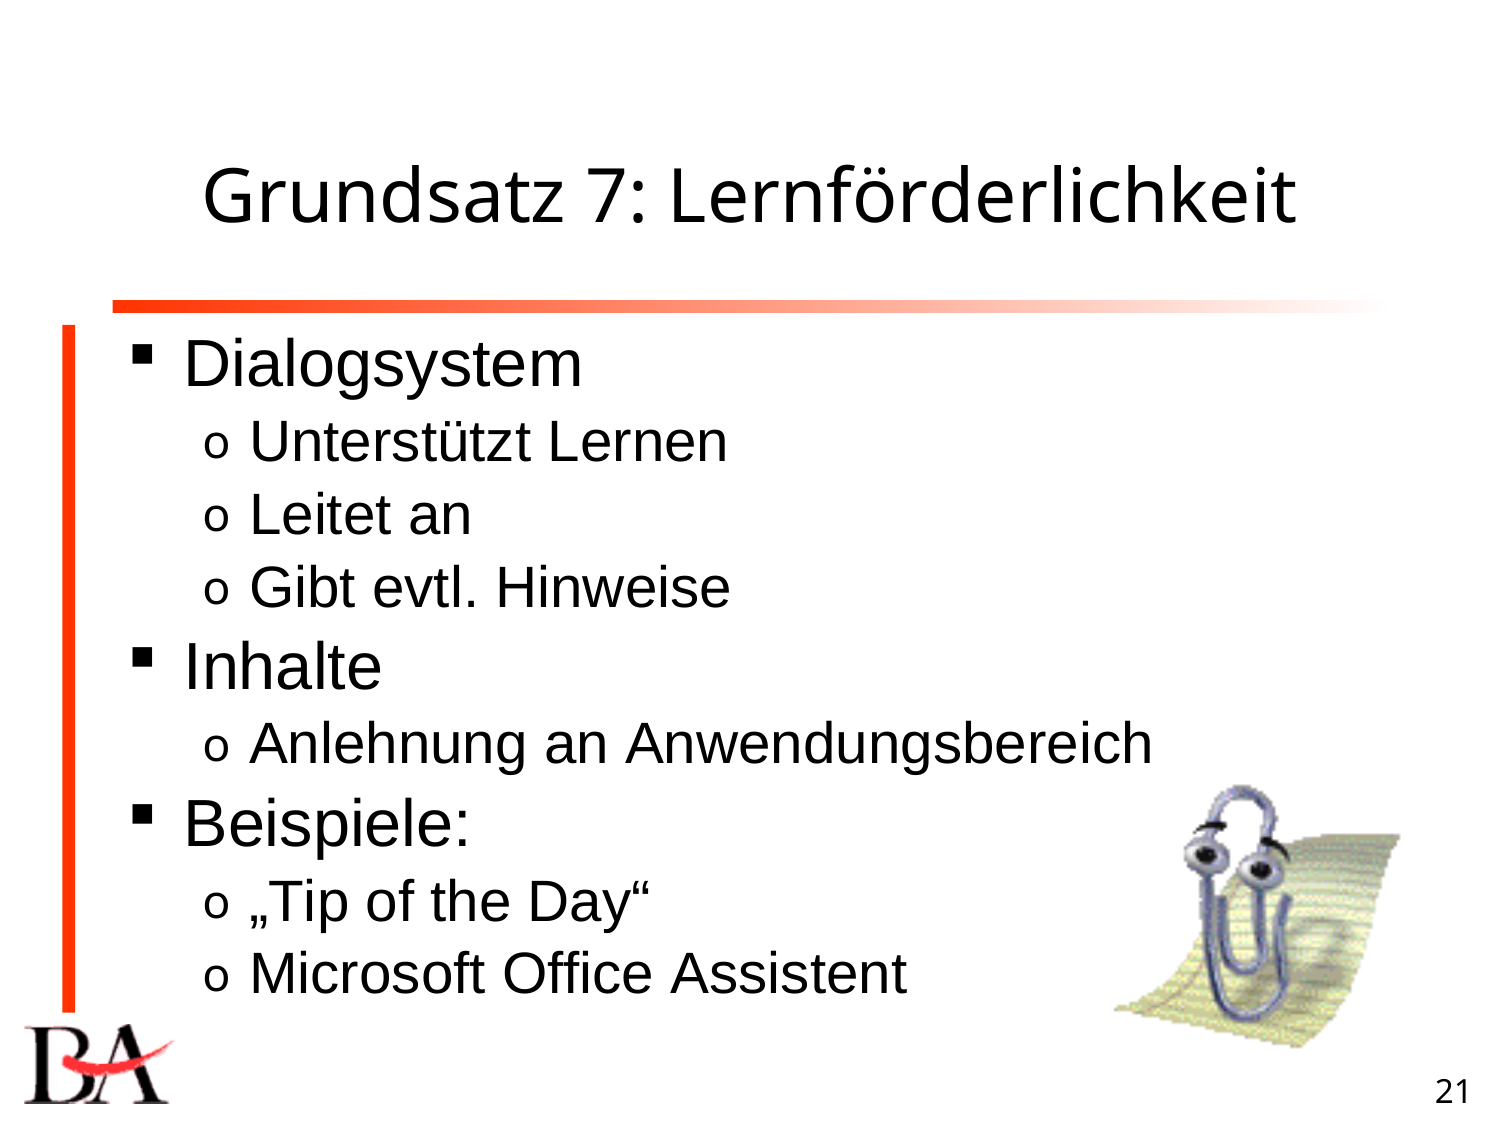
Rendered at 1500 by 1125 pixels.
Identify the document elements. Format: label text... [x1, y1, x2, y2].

picture [24, 1024, 175, 1104]
chart [1100, 774, 1413, 1064]
title Grundsatz 7: Lernförderlichkeit [112, 80, 1388, 308]
list Dialogsystem Unterstützt Lernen Leitet an Gibt evtl. Hinweise Inhalte Anlehnung an Anwendungsbereich Beispiele: „Tip of the Day“ Microsoft Office Assistent [112, 324, 1388, 1051]
